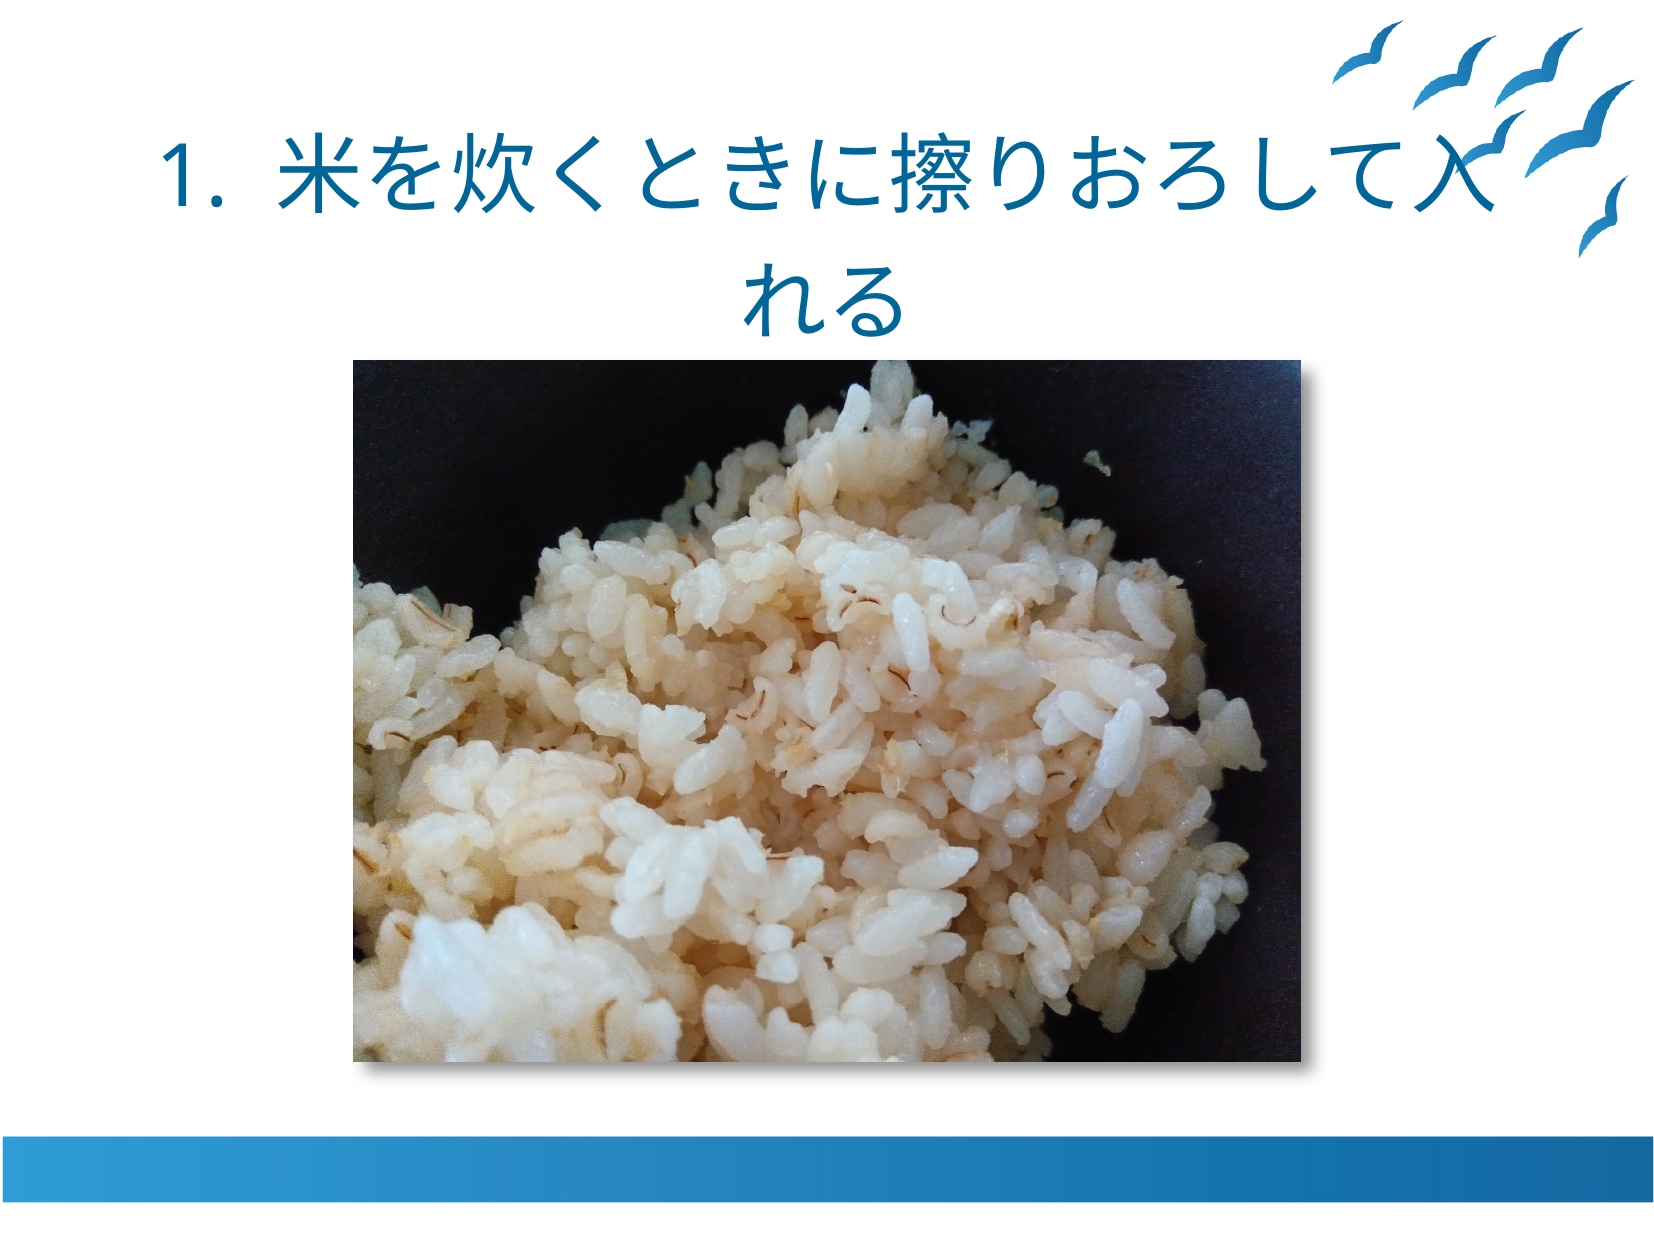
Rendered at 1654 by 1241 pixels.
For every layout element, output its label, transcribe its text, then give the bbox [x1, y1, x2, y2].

picture [0, 0, 1654, 1241]
title 1. 米を炊くときに擦りおろして入れる [147, 165, 1506, 299]
